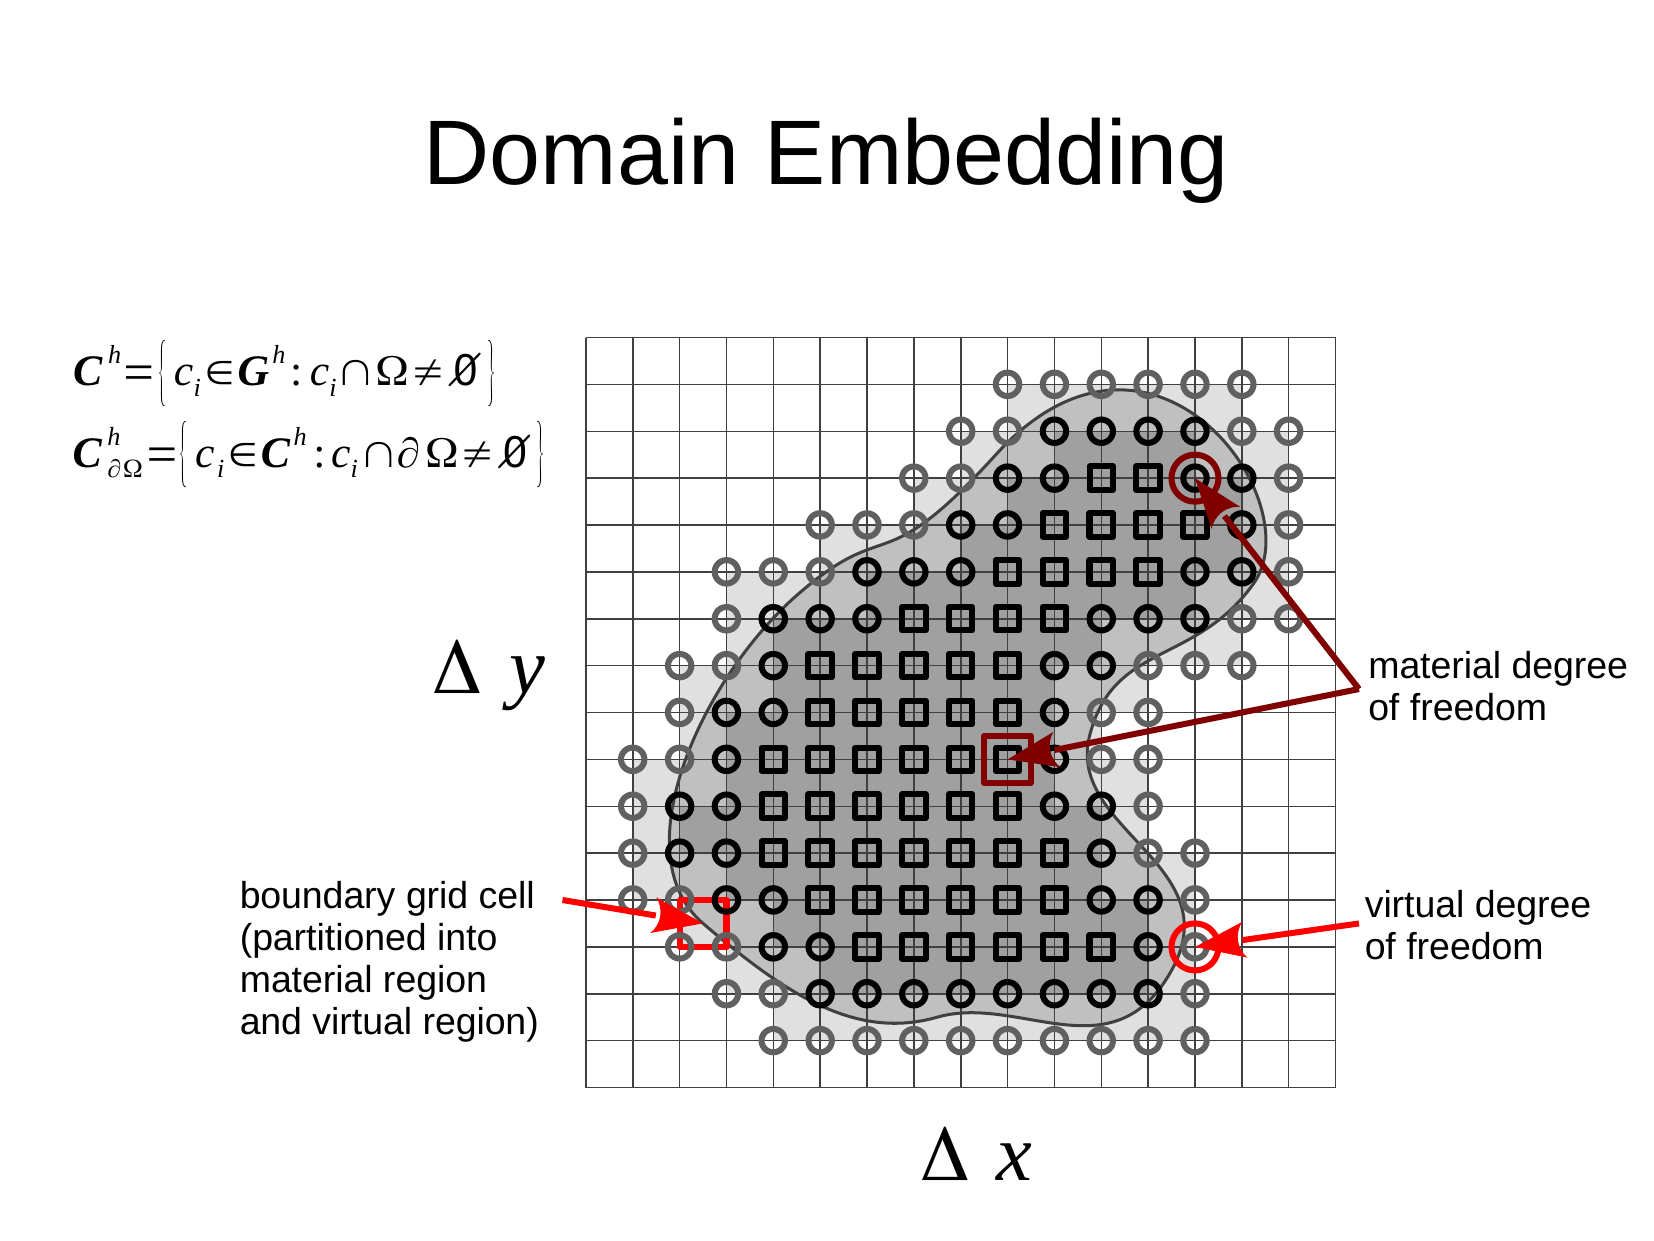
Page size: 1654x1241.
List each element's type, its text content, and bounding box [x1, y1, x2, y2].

text_box [1000, 432, 1007, 439]
text_box [962, 479, 1007, 524]
text_box [1140, 666, 1147, 674]
text_box [915, 797, 923, 806]
text_box [1247, 526, 1288, 571]
text_box [858, 891, 866, 899]
text_box [634, 845, 641, 852]
text_box [999, 751, 1007, 759]
text_box [1093, 713, 1101, 720]
text_box [962, 657, 969, 665]
text_box [1149, 948, 1156, 955]
text_box [821, 526, 866, 571]
text_box [1139, 479, 1147, 487]
text_box [1055, 807, 1101, 852]
text_box [962, 760, 1007, 806]
text_box [962, 948, 969, 956]
text_box [1175, 948, 1194, 967]
text_box [1175, 458, 1194, 477]
text_box [727, 620, 734, 627]
text_box [1093, 516, 1101, 524]
text_box [1046, 385, 1054, 392]
text_box [765, 704, 773, 712]
text_box [1068, 746, 1093, 759]
text_box [1149, 1033, 1156, 1040]
text_box [859, 620, 866, 627]
text_box [1149, 854, 1156, 861]
text_box [1093, 995, 1101, 1002]
text_box [915, 713, 923, 721]
text_box [1219, 479, 1241, 506]
text_box [718, 713, 726, 720]
text_box [1055, 470, 1062, 477]
text_box [962, 760, 969, 768]
text_box [718, 666, 726, 674]
text_box [683, 903, 723, 944]
text_box [1187, 573, 1194, 580]
text_box [858, 948, 866, 956]
text_box [915, 995, 922, 1002]
text_box [952, 620, 960, 627]
text_box [952, 891, 960, 899]
text_box [859, 611, 866, 618]
text_box [1093, 385, 1101, 392]
text_box [953, 986, 960, 993]
text_box [1093, 845, 1101, 852]
text_box [1175, 479, 1194, 498]
text_box [727, 948, 773, 993]
text_box [821, 666, 829, 674]
text_box [1046, 526, 1054, 534]
text_box [680, 845, 688, 852]
text_box [1055, 658, 1062, 665]
text_box [868, 938, 876, 946]
text_box [1102, 1033, 1109, 1040]
text_box [1140, 760, 1147, 767]
text_box [962, 432, 969, 439]
text_box [1008, 573, 1054, 618]
text_box [1102, 948, 1147, 993]
text_box [727, 704, 734, 712]
text_box [811, 657, 819, 665]
text_box [962, 844, 969, 852]
text_box [1140, 1033, 1147, 1040]
chart [62, 337, 513, 406]
text_box [821, 995, 866, 1040]
text_box [634, 854, 641, 861]
text_box [821, 797, 829, 806]
text_box [727, 798, 734, 806]
text_box [1055, 704, 1062, 712]
text_box [905, 797, 913, 806]
text_box [868, 760, 913, 806]
text_box [915, 891, 923, 899]
text_box [811, 891, 819, 899]
text_box [953, 479, 960, 486]
text_box [868, 620, 875, 627]
text_box [1149, 901, 1156, 908]
text_box [1149, 469, 1157, 477]
text_box [999, 610, 1007, 618]
text_box [915, 620, 960, 665]
text_box [765, 658, 773, 665]
text_box [858, 704, 866, 712]
text_box [858, 657, 866, 665]
text_box [962, 526, 969, 533]
text_box [952, 797, 960, 806]
text_box [774, 713, 781, 720]
text_box [1187, 423, 1194, 431]
text_box [1055, 479, 1101, 524]
text_box [1055, 610, 1063, 618]
text_box [868, 573, 913, 618]
text_box [1234, 517, 1241, 524]
text_box [1139, 516, 1147, 524]
text_box [1093, 620, 1101, 627]
text_box [868, 760, 876, 768]
text_box [1047, 995, 1054, 1002]
text_box [1187, 854, 1194, 861]
text_box [952, 704, 960, 712]
text_box [1102, 854, 1109, 861]
text_box [1055, 432, 1062, 439]
text_box [1139, 563, 1147, 571]
text_box [727, 854, 773, 899]
text_box [1102, 611, 1109, 618]
text_box [1055, 854, 1101, 899]
text_box [962, 620, 1007, 665]
text_box [812, 939, 819, 946]
text_box [1187, 939, 1194, 946]
text_box [1093, 432, 1101, 439]
text_box [821, 854, 866, 899]
text_box [821, 901, 866, 946]
text_box [868, 526, 913, 571]
text_box [812, 948, 819, 955]
text_box [634, 854, 679, 899]
text_box [1102, 760, 1109, 767]
text_box [1175, 927, 1194, 946]
text_box [1008, 854, 1054, 899]
text_box [1093, 901, 1101, 908]
text_box [859, 1033, 866, 1040]
text_box [915, 479, 922, 486]
text_box [765, 760, 773, 768]
text_box [1093, 938, 1101, 946]
text_box [680, 713, 726, 759]
text_box [962, 432, 1007, 477]
text_box [1102, 432, 1147, 477]
text_box [1102, 573, 1110, 581]
text_box [868, 854, 913, 899]
text_box [821, 713, 829, 721]
text_box [680, 807, 688, 814]
text_box [1149, 516, 1157, 524]
title Domain Embedding [82, 49, 1571, 257]
text_box [868, 1033, 875, 1040]
text_box [915, 938, 923, 946]
text_box [1149, 986, 1156, 993]
text_box [1149, 948, 1194, 993]
text_box [915, 901, 923, 909]
text_box [962, 526, 1007, 571]
text_box [811, 751, 819, 759]
text_box [999, 807, 1007, 815]
text_box [1139, 469, 1147, 477]
text_box [1055, 995, 1101, 1040]
text_box [999, 657, 1007, 665]
text_box [1008, 986, 1016, 993]
text_box [1055, 948, 1063, 956]
text_box [915, 526, 960, 571]
text_box [680, 854, 688, 861]
text_box [1196, 432, 1203, 439]
text_box [1008, 739, 1028, 750]
text_box [727, 620, 773, 665]
text_box [1140, 423, 1147, 431]
text_box [774, 995, 781, 1002]
text_box [962, 986, 969, 993]
text_box [774, 901, 781, 908]
text_box [962, 854, 969, 862]
text_box [774, 573, 819, 618]
text_box [1102, 526, 1147, 571]
text_box [915, 995, 960, 1040]
text_box [1008, 517, 1015, 524]
text_box [1046, 854, 1054, 862]
text_box [727, 713, 734, 720]
text_box [1243, 564, 1250, 571]
text_box [858, 844, 866, 852]
text_box [962, 938, 969, 946]
text_box [1008, 807, 1016, 815]
text_box [1055, 948, 1101, 993]
text_box [821, 564, 828, 571]
text_box [1187, 995, 1194, 1002]
text_box [868, 844, 876, 852]
text_box [1093, 704, 1101, 712]
text_box [1093, 986, 1101, 993]
text_box [915, 844, 923, 852]
text_box [1055, 526, 1063, 534]
text_box [811, 713, 819, 721]
text_box [962, 891, 969, 899]
text_box [1000, 986, 1007, 993]
text_box [1055, 798, 1062, 806]
text_box [1055, 807, 1062, 814]
text_box [868, 797, 876, 806]
text_box [1046, 563, 1054, 571]
text_box [1149, 432, 1194, 477]
text_box [915, 1033, 922, 1040]
text_box [727, 751, 734, 759]
text_box [905, 807, 913, 815]
text_box [1243, 432, 1288, 477]
text_box [1008, 470, 1015, 477]
text_box [1139, 573, 1147, 581]
text_box [868, 526, 875, 533]
text_box [1055, 854, 1063, 862]
text_box [987, 739, 1007, 759]
text_box [1102, 620, 1109, 627]
text_box [962, 470, 969, 477]
text_box [821, 620, 866, 665]
text_box [765, 854, 773, 862]
text_box [999, 901, 1007, 909]
text_box [727, 807, 773, 852]
text_box [906, 986, 913, 993]
text_box [1281, 564, 1288, 571]
text_box [812, 620, 819, 627]
text_box [915, 620, 923, 627]
text_box [1000, 517, 1007, 524]
text_box [1046, 620, 1054, 627]
text_box [859, 995, 866, 1002]
text_box [1187, 432, 1194, 439]
text_box [1140, 892, 1147, 899]
text_box [962, 479, 969, 486]
text_box [1140, 658, 1147, 665]
text_box [811, 901, 819, 909]
text_box [1055, 986, 1062, 993]
text_box [962, 620, 969, 627]
text_box [680, 666, 688, 674]
text_box [1102, 385, 1147, 431]
text_box [1008, 807, 1054, 852]
text_box [774, 807, 782, 815]
text_box [1243, 479, 1250, 486]
text_box [821, 1033, 828, 1040]
text_box [868, 657, 876, 665]
text_box [999, 844, 1007, 852]
text_box [1008, 423, 1016, 431]
text_box [1102, 798, 1109, 806]
text_box [774, 704, 781, 712]
text_box [999, 891, 1007, 899]
text_box [905, 760, 913, 768]
text_box [905, 938, 913, 946]
text_box [821, 807, 866, 852]
text_box [634, 807, 641, 814]
text_box [1093, 526, 1101, 534]
text_box [962, 1033, 969, 1040]
text_box [1140, 939, 1147, 946]
text_box [1139, 526, 1147, 534]
text_box [1140, 385, 1147, 392]
text_box [727, 807, 734, 814]
text_box [1243, 432, 1250, 439]
text_box [727, 658, 734, 665]
text_box [1243, 573, 1288, 618]
text_box [1234, 611, 1241, 618]
text_box [1008, 948, 1054, 993]
text_box [1102, 704, 1109, 712]
text_box [1149, 423, 1156, 431]
text_box [905, 948, 913, 956]
text_box [718, 704, 726, 712]
text_box [1055, 891, 1063, 899]
text_box [915, 751, 923, 759]
text_box [1008, 385, 1016, 392]
text_box [1055, 901, 1101, 946]
text_box [1196, 620, 1241, 665]
text_box [1149, 563, 1157, 571]
text_box [821, 854, 829, 862]
text_box [1149, 432, 1156, 439]
text_box [906, 995, 913, 1002]
text_box [680, 807, 726, 852]
text_box [765, 713, 773, 720]
text_box [962, 995, 1007, 1040]
text_box [1234, 564, 1241, 571]
text_box [821, 760, 829, 768]
text_box [1008, 385, 1054, 431]
text_box [999, 704, 1007, 712]
text_box [1187, 564, 1194, 571]
text_box [680, 854, 726, 897]
text_box [821, 986, 828, 993]
text_box [1008, 797, 1016, 806]
text_box [1243, 470, 1250, 477]
text_box [774, 807, 819, 852]
text_box [1196, 573, 1203, 580]
text_box [1055, 995, 1062, 1002]
text_box [1102, 760, 1147, 806]
text_box [765, 892, 773, 899]
text_box [1196, 658, 1203, 665]
text_box [1196, 526, 1241, 571]
text_box [1046, 986, 1054, 993]
text_box [1187, 611, 1194, 618]
text_box [915, 948, 923, 956]
text_box [1196, 526, 1204, 534]
text_box [1196, 620, 1203, 627]
text_box [905, 854, 913, 862]
text_box [915, 807, 960, 852]
text_box [1047, 470, 1054, 477]
text_box [915, 564, 922, 571]
text_box [868, 666, 876, 674]
text_box [1046, 901, 1054, 909]
text_box [774, 658, 781, 665]
text_box [1149, 479, 1194, 524]
text_box [821, 751, 829, 759]
text_box [868, 901, 913, 946]
text_box [915, 854, 923, 862]
text_box [680, 713, 688, 720]
text_box [1234, 423, 1241, 431]
text_box [821, 891, 829, 899]
text_box [821, 713, 866, 759]
text_box [811, 807, 819, 815]
text_box [1196, 385, 1203, 392]
text_box [1055, 385, 1062, 392]
text_box [727, 666, 773, 712]
text_box [727, 845, 734, 852]
text_box [1149, 892, 1156, 899]
text_box [868, 995, 875, 1002]
text_box [952, 666, 960, 674]
text_box [1047, 807, 1054, 814]
text_box [821, 948, 866, 993]
text_box [868, 854, 876, 862]
text_box [774, 713, 819, 759]
text_box [1008, 995, 1054, 1040]
text_box [672, 760, 679, 767]
text_box [999, 948, 1007, 956]
text_box [1149, 526, 1194, 571]
text_box [905, 620, 913, 627]
text_box [1102, 666, 1147, 712]
chart [412, 621, 566, 713]
text_box [812, 611, 819, 618]
text_box [1055, 573, 1101, 618]
text_box [1008, 620, 1016, 627]
text_box [1046, 658, 1054, 665]
text_box [774, 611, 781, 618]
text_box [858, 751, 866, 759]
text_box [1234, 432, 1241, 439]
text_box [1093, 573, 1101, 581]
text_box [727, 760, 773, 806]
text_box virtual degree of freedom [1350, 876, 1613, 976]
text_box [634, 807, 679, 852]
text_box [868, 995, 913, 1040]
text_box [774, 666, 819, 712]
text_box [821, 666, 866, 712]
text_box [1008, 526, 1015, 533]
text_box [1093, 611, 1101, 618]
text_box [952, 610, 960, 618]
text_box [1140, 611, 1147, 618]
text_box [1093, 423, 1101, 431]
text_box [774, 573, 781, 580]
text_box [1055, 713, 1062, 720]
text_box [1102, 807, 1109, 814]
text_box [1140, 986, 1147, 993]
text_box [821, 657, 829, 665]
text_box [999, 666, 1007, 674]
text_box [858, 797, 866, 806]
text_box [858, 807, 866, 815]
text_box [952, 948, 960, 956]
text_box [1046, 516, 1054, 524]
text_box [915, 901, 960, 946]
text_box [821, 704, 829, 712]
text_box [1196, 564, 1203, 571]
text_box [812, 995, 819, 1002]
text_box [952, 751, 960, 759]
text_box [774, 901, 819, 946]
text_box [1093, 892, 1101, 899]
text_box [774, 751, 782, 759]
text_box [962, 901, 969, 909]
text_box [952, 807, 960, 815]
text_box [905, 901, 913, 909]
text_box [858, 760, 866, 768]
text_box [962, 995, 969, 1002]
text_box [1102, 845, 1109, 852]
text_box [680, 760, 726, 806]
text_box [868, 573, 875, 580]
text_box [962, 854, 1007, 899]
text_box [1093, 1033, 1101, 1040]
text_box [1055, 385, 1101, 431]
text_box [774, 986, 781, 993]
text_box [821, 611, 828, 618]
text_box [774, 620, 819, 665]
text_box [1102, 516, 1110, 524]
text_box [906, 564, 913, 571]
text_box [821, 948, 828, 955]
text_box [821, 573, 866, 618]
chart [61, 419, 563, 488]
text_box [1281, 432, 1288, 439]
text_box [1102, 807, 1147, 852]
text_box [1149, 939, 1156, 946]
text_box [1102, 526, 1110, 534]
text_box [905, 844, 913, 852]
text_box [1008, 764, 1054, 806]
text_box [821, 844, 829, 852]
text_box [672, 807, 679, 814]
text_box [1102, 385, 1109, 392]
text_box [859, 564, 866, 571]
text_box [1234, 470, 1241, 477]
text_box [774, 939, 781, 946]
text_box [1140, 432, 1147, 439]
text_box boundary grid cell (partitioned into material region and virtual region) [225, 866, 563, 1051]
text_box [812, 573, 819, 580]
text_box [1008, 948, 1016, 956]
text_box [1281, 573, 1288, 580]
text_box [1140, 807, 1147, 814]
text_box [1046, 1033, 1054, 1040]
text_box [1102, 479, 1110, 487]
text_box [1008, 657, 1016, 665]
text_box [1055, 563, 1063, 571]
text_box [868, 620, 913, 665]
text_box [765, 751, 773, 759]
text_box [868, 713, 913, 759]
text_box [821, 901, 829, 909]
text_box [727, 986, 734, 993]
text_box [1093, 760, 1101, 767]
text_box [1008, 844, 1016, 852]
text_box [1281, 479, 1288, 486]
text_box [962, 713, 969, 721]
text_box [1234, 658, 1241, 665]
text_box [1102, 573, 1147, 618]
text_box [1008, 573, 1016, 581]
text_box [906, 1033, 913, 1040]
text_box [1149, 995, 1194, 1040]
text_box [868, 901, 876, 909]
text_box [811, 797, 819, 806]
text_box [952, 938, 960, 946]
text_box [1140, 798, 1147, 806]
text_box [1149, 620, 1194, 665]
text_box [1055, 666, 1062, 674]
text_box [1008, 666, 1054, 712]
text_box [915, 517, 922, 524]
text_box [680, 666, 726, 712]
text_box [672, 845, 679, 852]
text_box [868, 713, 876, 721]
text_box [1140, 901, 1147, 908]
text_box [1046, 704, 1054, 712]
text_box [962, 713, 1007, 759]
text_box [765, 573, 773, 580]
text_box [1234, 479, 1241, 486]
text_box [1046, 798, 1054, 806]
text_box [999, 563, 1007, 571]
text_box [868, 948, 913, 993]
text_box [1243, 526, 1250, 533]
text_box [952, 657, 960, 665]
text_box [1187, 986, 1194, 993]
text_box [1196, 423, 1203, 431]
text_box [1281, 517, 1288, 524]
text_box [1102, 892, 1109, 899]
text_box [962, 564, 969, 571]
text_box [1243, 479, 1288, 524]
text_box [1187, 1033, 1194, 1040]
text_box [821, 573, 828, 580]
text_box [1102, 901, 1109, 908]
text_box [1214, 507, 1241, 524]
text_box [858, 854, 866, 862]
text_box [1187, 479, 1194, 486]
text_box [1149, 995, 1156, 1002]
text_box [634, 760, 641, 767]
text_box [765, 666, 773, 674]
text_box [1008, 432, 1054, 477]
text_box [1008, 620, 1054, 665]
text_box [915, 573, 922, 580]
text_box [906, 526, 913, 533]
text_box [915, 704, 923, 712]
text_box [962, 666, 969, 674]
text_box [634, 760, 679, 806]
text_box [915, 986, 922, 993]
text_box [1093, 469, 1101, 477]
text_box [1140, 845, 1147, 852]
text_box [634, 798, 641, 806]
text_box [953, 526, 960, 533]
text_box [868, 611, 875, 618]
text_box [999, 713, 1007, 721]
text_box [1008, 938, 1016, 946]
text_box [1243, 517, 1250, 524]
text_box [1234, 573, 1241, 580]
text_box [1008, 432, 1016, 439]
text_box [962, 610, 969, 618]
text_box [952, 844, 960, 852]
text_box [1102, 948, 1110, 956]
text_box [774, 666, 781, 674]
text_box [1149, 479, 1157, 487]
text_box [1055, 620, 1063, 627]
text_box [858, 713, 866, 721]
text_box [906, 573, 913, 580]
text_box [727, 760, 734, 767]
text_box [915, 854, 960, 899]
text_box [915, 666, 923, 674]
text_box [1008, 479, 1054, 524]
text_box [1102, 620, 1147, 665]
text_box [859, 526, 866, 533]
text_box [1008, 1033, 1016, 1040]
text_box [811, 854, 819, 862]
text_box [1234, 620, 1241, 627]
text_box [821, 620, 828, 627]
text_box [1008, 713, 1054, 742]
text_box [1149, 573, 1157, 581]
text_box [1008, 901, 1054, 946]
text_box [915, 526, 922, 533]
chart [900, 1108, 1051, 1201]
text_box [727, 573, 734, 580]
text_box [1093, 854, 1101, 861]
text_box [774, 620, 781, 627]
text_box [1196, 504, 1205, 510]
text_box [1055, 526, 1101, 571]
text_box [680, 704, 688, 712]
text_box [1149, 611, 1156, 618]
text_box [680, 760, 688, 767]
text_box [1055, 432, 1101, 477]
text_box [765, 844, 773, 852]
text_box [953, 1033, 960, 1040]
text_box [1008, 704, 1016, 712]
text_box [952, 901, 960, 909]
text_box [774, 760, 819, 806]
text_box [774, 854, 782, 862]
text_box [821, 995, 828, 1002]
text_box [953, 573, 960, 580]
text_box [1149, 620, 1156, 627]
text_box [821, 939, 828, 946]
text_box [718, 854, 726, 861]
text_box [1281, 526, 1288, 533]
text_box [868, 564, 875, 571]
text_box [868, 807, 913, 852]
text_box [765, 611, 773, 618]
text_box [915, 479, 960, 524]
text_box [1055, 573, 1063, 581]
text_box [1093, 563, 1101, 571]
text_box [1047, 479, 1054, 486]
text_box [905, 610, 913, 618]
text_box [1102, 666, 1109, 674]
text_box [774, 995, 819, 1040]
text_box [1243, 611, 1250, 618]
text_box [727, 713, 773, 759]
text_box [765, 797, 773, 806]
text_box [1055, 479, 1062, 486]
text_box [858, 938, 866, 946]
text_box [1102, 995, 1109, 1002]
text_box [905, 657, 913, 665]
text_box [1140, 995, 1147, 1002]
text_box [952, 854, 960, 862]
text_box [727, 854, 734, 861]
text_box [812, 986, 819, 993]
text_box [1000, 470, 1007, 477]
text_box [999, 620, 1007, 627]
text_box [999, 938, 1007, 946]
text_box [1187, 901, 1194, 908]
text_box [1008, 610, 1016, 618]
text_box [915, 610, 923, 618]
text_box [1102, 658, 1109, 665]
text_box [1055, 713, 1101, 745]
text_box [1149, 526, 1157, 534]
text_box [868, 704, 876, 712]
text_box [1196, 432, 1241, 477]
text_box [1140, 620, 1147, 627]
text_box [821, 526, 828, 533]
text_box [953, 517, 960, 524]
text_box [718, 751, 726, 759]
text_box [962, 666, 1007, 712]
text_box [915, 760, 923, 768]
text_box [1187, 948, 1194, 955]
text_box [1102, 432, 1109, 439]
text_box [962, 573, 969, 580]
text_box [915, 948, 960, 993]
text_box [727, 948, 734, 955]
text_box [1243, 573, 1250, 580]
text_box [1102, 479, 1147, 524]
text_box [774, 948, 819, 993]
text_box [962, 751, 969, 759]
text_box [962, 573, 1007, 618]
text_box [915, 657, 923, 665]
text_box [1055, 901, 1063, 909]
text_box [999, 797, 1007, 806]
text_box [765, 939, 773, 946]
text_box [727, 666, 734, 674]
text_box material degree of freedom [1353, 637, 1654, 737]
text_box [859, 573, 866, 580]
text_box [1102, 563, 1110, 571]
text_box [718, 798, 726, 806]
text_box [811, 844, 819, 852]
text_box [1102, 901, 1147, 946]
text_box [915, 713, 960, 759]
text_box [774, 760, 782, 768]
text_box [1093, 948, 1101, 956]
text_box [962, 517, 969, 524]
text_box [915, 666, 960, 712]
text_box [1208, 479, 1215, 488]
text_box [1047, 432, 1054, 439]
text_box [1093, 798, 1101, 806]
text_box [730, 901, 773, 946]
text_box [905, 666, 913, 674]
text_box [1046, 713, 1054, 720]
text_box [1093, 751, 1101, 759]
text_box [680, 798, 688, 806]
text_box [1055, 516, 1063, 524]
text_box [1008, 526, 1054, 571]
text_box [962, 704, 969, 712]
text_box [1000, 995, 1007, 1002]
text_box [952, 760, 960, 768]
text_box [868, 891, 876, 899]
text_box [868, 751, 876, 759]
text_box [1102, 995, 1147, 1040]
text_box [1046, 891, 1054, 899]
text_box [1008, 479, 1016, 486]
text_box [1187, 658, 1194, 665]
text_box [1000, 1033, 1007, 1040]
text_box [999, 573, 1007, 581]
text_box [1008, 891, 1016, 899]
text_box [1000, 526, 1007, 533]
text_box [1008, 751, 1016, 758]
text_box [905, 704, 913, 712]
text_box [858, 666, 866, 674]
text_box [1046, 844, 1054, 852]
text_box [680, 751, 688, 759]
text_box [1055, 753, 1062, 759]
text_box [1102, 854, 1147, 899]
text_box [999, 760, 1007, 768]
text_box [1046, 573, 1054, 581]
text_box [765, 901, 773, 908]
text_box [811, 704, 819, 712]
text_box [1093, 666, 1101, 674]
text_box [1102, 986, 1109, 993]
text_box [905, 751, 913, 759]
text_box [1046, 610, 1054, 618]
text_box [962, 807, 1007, 852]
text_box [1102, 938, 1110, 946]
text_box [1196, 458, 1215, 477]
text_box [1055, 938, 1063, 946]
text_box [1281, 470, 1288, 477]
text_box [952, 713, 960, 721]
text_box [1055, 423, 1062, 431]
text_box [727, 892, 734, 899]
text_box [1187, 892, 1194, 899]
text_box [868, 807, 876, 815]
text_box [1149, 901, 1194, 946]
text_box [1196, 385, 1241, 431]
text_box [1149, 385, 1194, 431]
text_box [727, 573, 773, 618]
text_box [987, 760, 1007, 780]
text_box [811, 666, 819, 674]
text_box [1196, 573, 1241, 618]
text_box [868, 948, 876, 956]
text_box [1008, 760, 1016, 768]
text_box [905, 713, 913, 721]
text_box [953, 995, 960, 1002]
text_box [1149, 385, 1156, 392]
text_box [1186, 516, 1194, 524]
text_box [672, 854, 679, 861]
text_box [859, 986, 866, 993]
text_box [1046, 948, 1054, 956]
text_box [1102, 469, 1110, 477]
text_box [1196, 516, 1204, 524]
text_box [905, 891, 913, 899]
text_box [1055, 666, 1101, 712]
text_box [1187, 470, 1194, 477]
text_box [774, 948, 781, 955]
text_box [672, 892, 679, 899]
text_box [962, 901, 1007, 946]
text_box [1187, 620, 1194, 627]
text_box [953, 564, 960, 571]
text_box [1046, 938, 1054, 946]
text_box [1149, 658, 1156, 665]
text_box [1046, 423, 1054, 431]
text_box [1008, 995, 1015, 1002]
text_box [774, 844, 782, 852]
text_box [1055, 1033, 1062, 1040]
text_box [858, 901, 866, 909]
text_box [1281, 611, 1288, 618]
text_box [1140, 948, 1147, 955]
text_box [962, 807, 969, 815]
text_box [999, 854, 1007, 862]
text_box [1055, 844, 1063, 852]
text_box [1186, 526, 1194, 534]
text_box [1000, 479, 1007, 486]
text_box [1187, 385, 1194, 392]
text_box [1050, 733, 1054, 745]
text_box [915, 760, 960, 806]
text_box [811, 760, 819, 768]
text_box [1008, 563, 1016, 571]
text_box [1234, 385, 1241, 392]
text_box [634, 892, 641, 899]
text_box [774, 797, 782, 806]
text_box [821, 807, 829, 815]
text_box [765, 986, 773, 993]
text_box [718, 760, 726, 767]
text_box [1140, 705, 1147, 712]
text_box [868, 986, 875, 993]
text_box [1008, 854, 1016, 862]
text_box [962, 948, 1007, 993]
text_box [1093, 658, 1101, 665]
text_box [1008, 713, 1016, 721]
text_box [765, 948, 773, 955]
text_box [765, 620, 773, 627]
text_box [1196, 611, 1203, 618]
text_box [1093, 807, 1101, 814]
text_box [1008, 762, 1028, 780]
text_box [962, 797, 969, 806]
text_box [1008, 666, 1016, 674]
text_box [1149, 854, 1194, 899]
text_box [1140, 854, 1147, 861]
text_box [1102, 423, 1109, 431]
text_box [672, 798, 679, 806]
text_box [868, 666, 913, 712]
text_box [1196, 470, 1203, 477]
text_box [727, 611, 734, 618]
text_box [765, 807, 773, 815]
text_box [1055, 760, 1101, 806]
text_box [821, 760, 866, 806]
text_box [1055, 620, 1101, 665]
text_box [1046, 666, 1054, 674]
text_box [812, 1033, 819, 1040]
text_box [774, 1033, 781, 1040]
text_box [1149, 573, 1194, 618]
text_box [1008, 901, 1016, 909]
text_box [1243, 547, 1262, 571]
text_box [774, 892, 781, 899]
text_box [719, 845, 726, 852]
text_box [718, 807, 726, 814]
text_box [774, 854, 819, 899]
text_box [915, 807, 923, 815]
text_box [915, 573, 960, 618]
text_box [1093, 479, 1101, 487]
